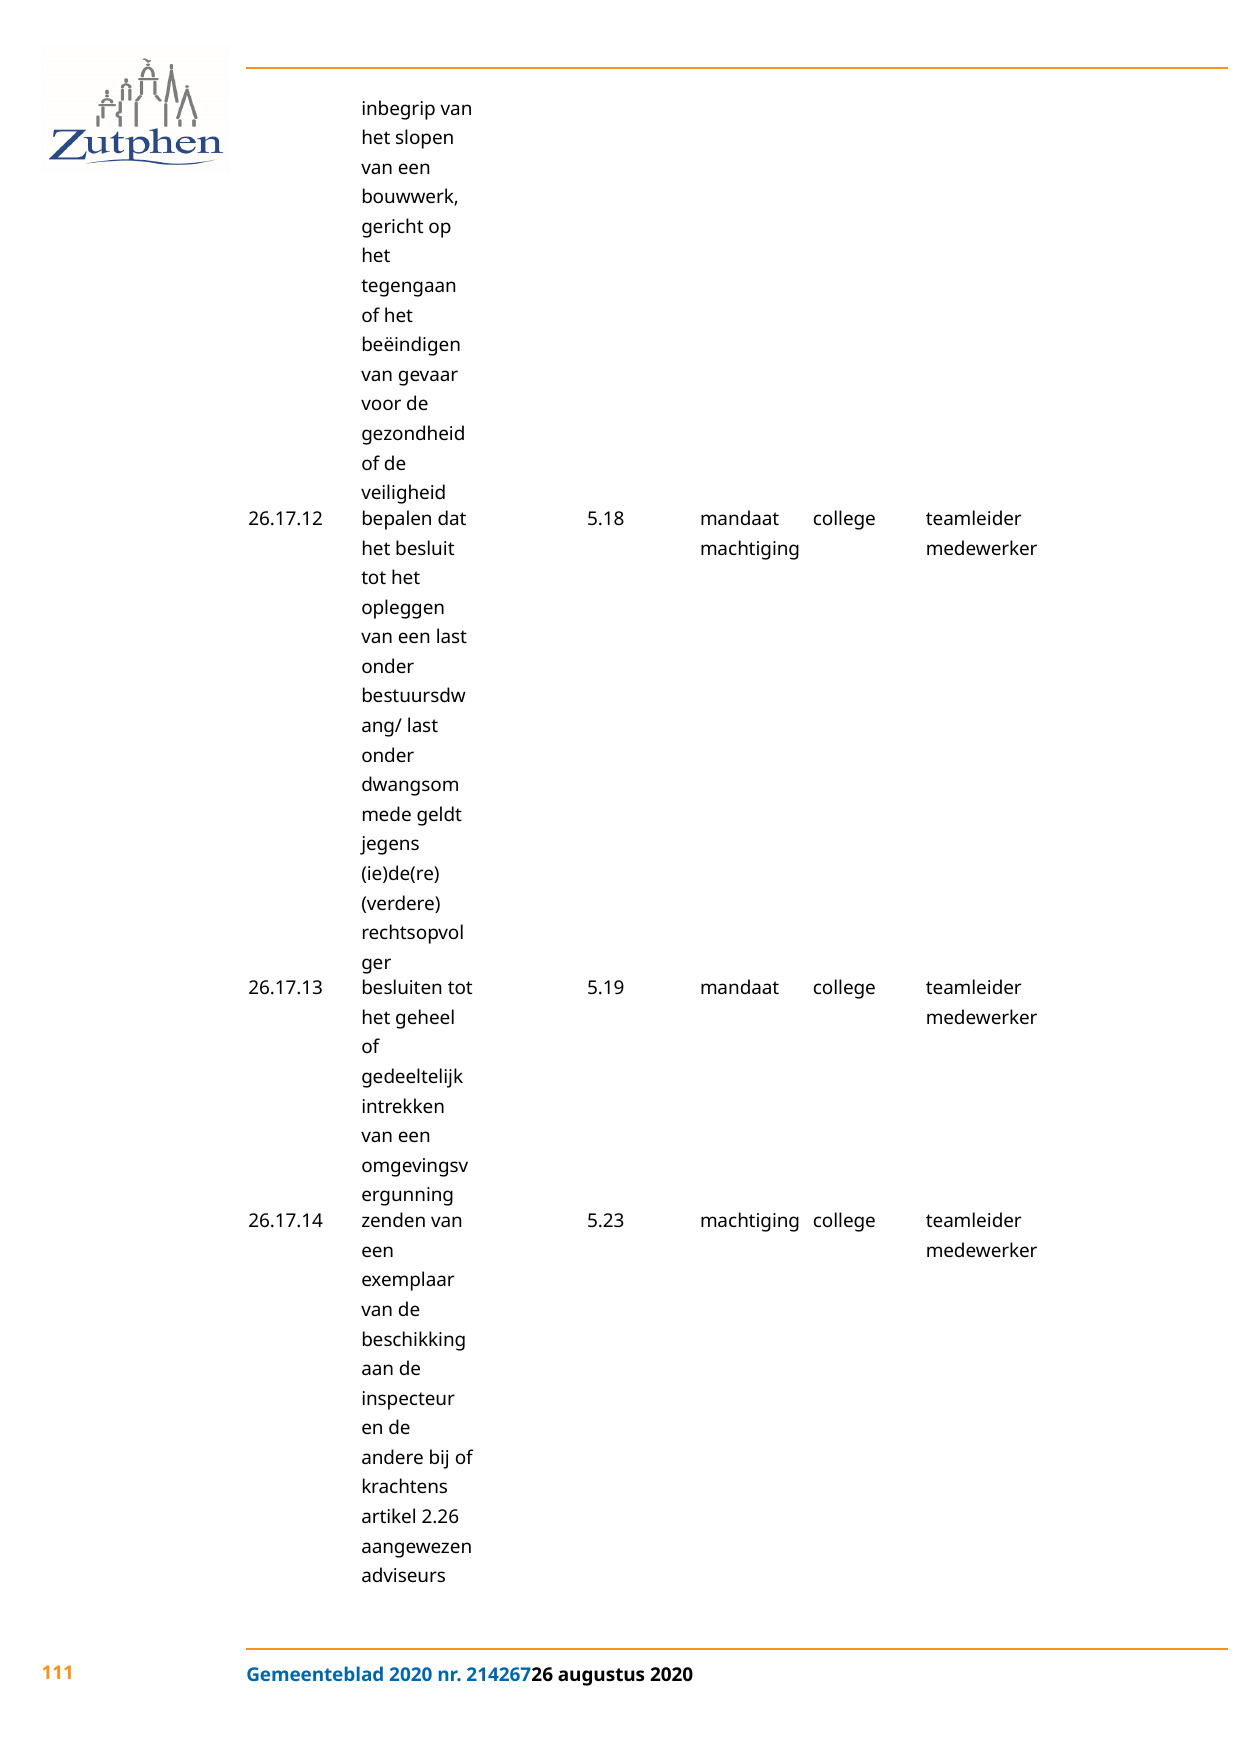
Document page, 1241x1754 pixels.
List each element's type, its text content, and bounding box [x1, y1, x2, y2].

table_cell college [813, 975, 926, 1207]
table_cell mandaat [700, 975, 813, 1207]
table_cell 5.18 [587, 505, 700, 974]
table_cell 26.17.12 [248, 505, 361, 974]
table_cell 26.17.13 [248, 975, 361, 1207]
table_cell inbegrip van het slopen van een bouwwerk, gericht op het tegengaan of het beëindigen van gevaar voor de gezondheid of de veiligheid [361, 95, 474, 505]
table_cell 26.17.14 [248, 1208, 361, 1588]
table_cell [474, 505, 587, 974]
table_cell [474, 1208, 587, 1588]
picture [41, 47, 231, 172]
table_cell teamleider medewerker [926, 975, 1038, 1207]
table_cell zenden van een exemplaar van de beschikking aan de inspecteur en de andere bij of krachtens artikel 2.26 aangewezen adviseurs [361, 1208, 474, 1588]
table_cell besluiten tot het geheel of gedeeltelijk intrekken van een omgevingsvergunning [361, 975, 474, 1207]
table_cell machtiging [700, 1208, 813, 1588]
table_cell [700, 95, 813, 505]
table_cell [474, 95, 587, 505]
table_cell mandaat machtiging [700, 505, 813, 974]
table_cell teamleider medewerker [926, 1208, 1038, 1588]
table_cell [1039, 975, 1152, 1207]
table_cell [248, 95, 361, 505]
table_cell 5.23 [587, 1208, 700, 1588]
table_cell [587, 95, 700, 505]
table_cell bepalen dat het besluit tot het opleggen van een last onder bestuursdwang/ last onder dwangsom mede geldt jegens (ie)de(re) (verdere) rechtsopvolger [361, 505, 474, 974]
table_cell teamleider medewerker [926, 505, 1038, 974]
table_cell [474, 975, 587, 1207]
table_cell [1039, 95, 1152, 505]
table_cell [1039, 1208, 1152, 1588]
table_cell [813, 95, 926, 505]
table_cell college [813, 1208, 926, 1588]
table_cell college [813, 505, 926, 974]
table_cell [926, 95, 1038, 505]
table_cell 5.19 [587, 975, 700, 1207]
table_cell [1039, 505, 1152, 974]
